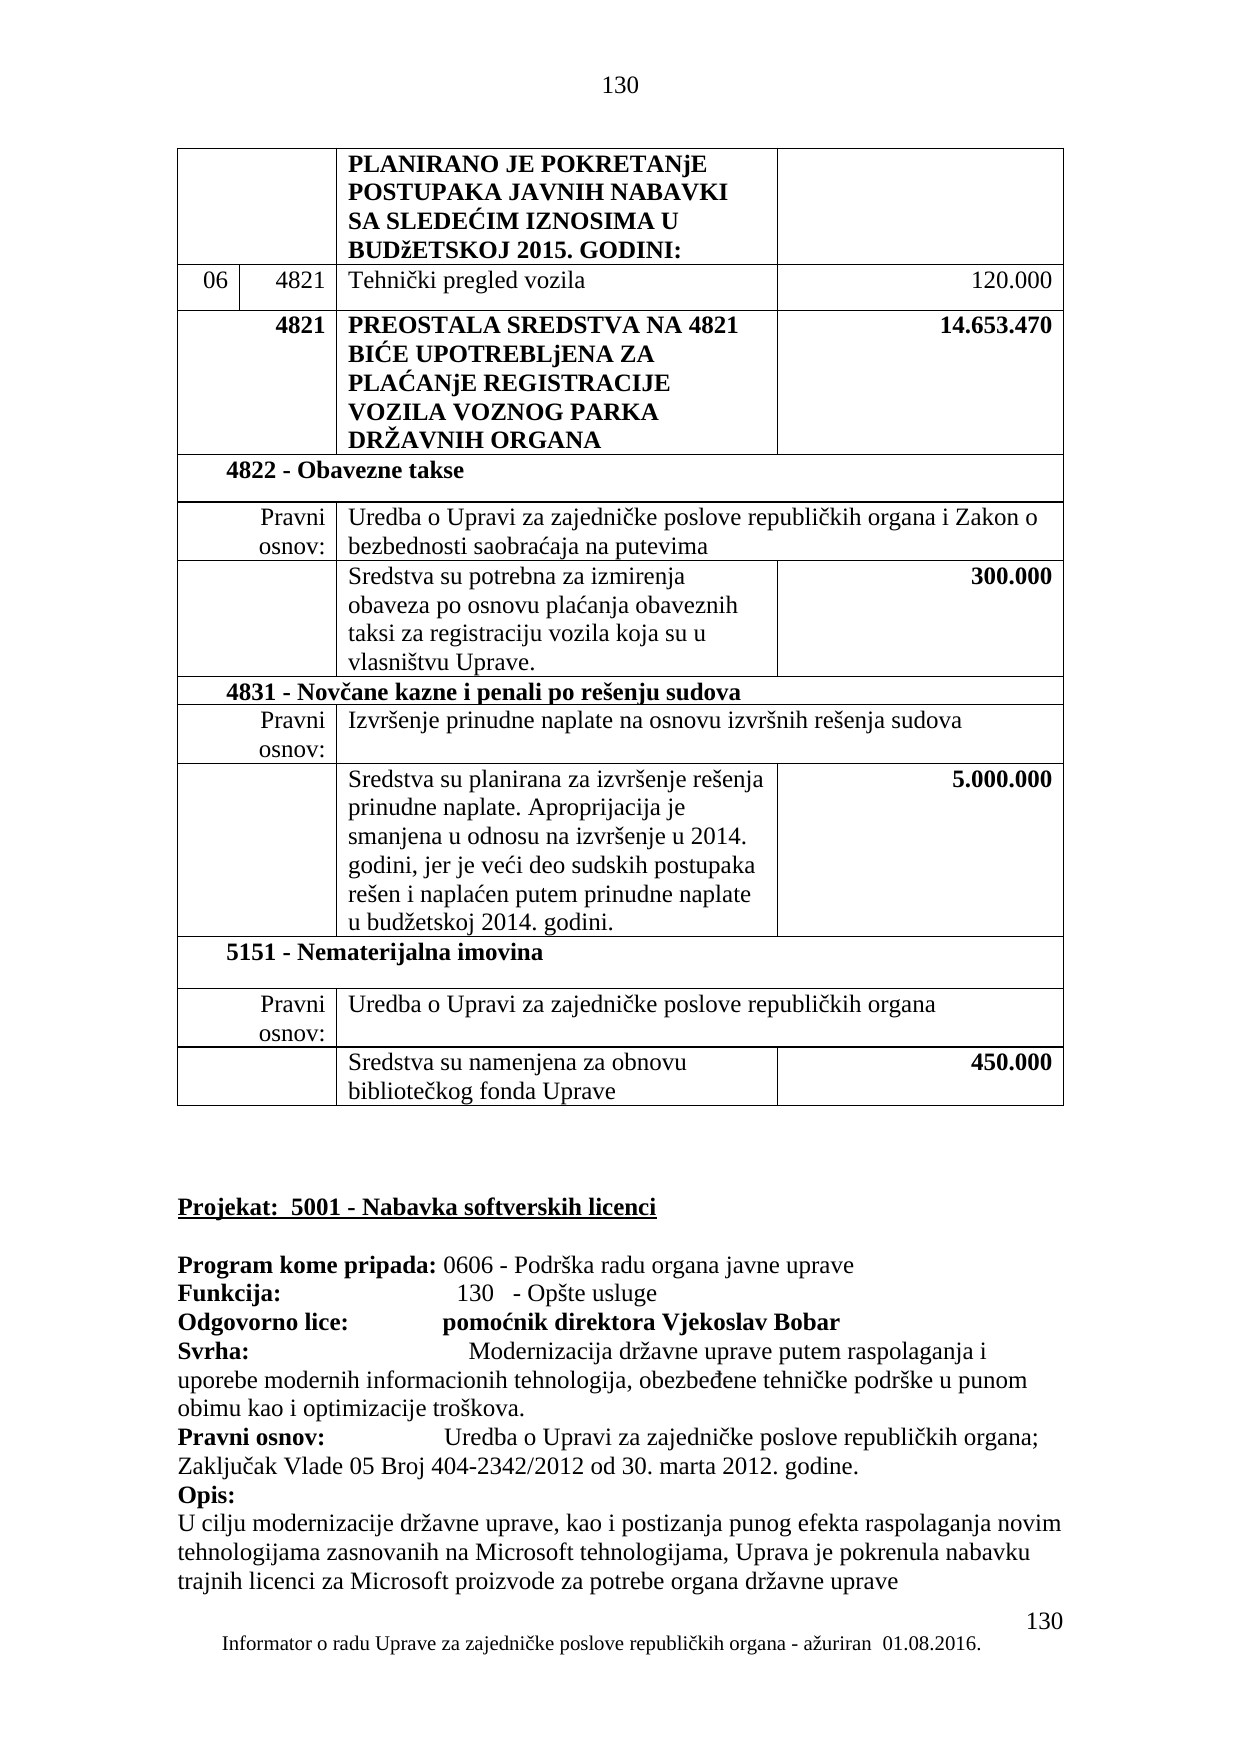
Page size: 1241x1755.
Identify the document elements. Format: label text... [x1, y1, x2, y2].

table_cell [178, 561, 336, 676]
table_cell PREOSTALA SREDSTVA NA 4821 BIĆE UPOTREBLjENA ZA PLAĆANјE REGISTRACIJE VOZILA VOZNOG PARKA DRŽAVNIH ORGANA [337, 311, 777, 454]
table_cell 4821 [178, 311, 336, 454]
table_cell Pravni osnov: [178, 503, 336, 560]
table_cell 4831 - Novčane kazne i penali po rešenju sudova [178, 677, 1063, 704]
table_cell 450.000 [778, 1048, 1063, 1105]
table_cell Sredstva su namenjena za obnovu bibliotečkog fonda Uprave [337, 1048, 777, 1105]
text U cilјu modernizacije državne uprave, kao i postizanja punog efekta raspolaganja novim tehnologijama zasnovanih na Microsoft tehnologijama, Uprava je pokrenula nabavku trajnih licenci za Microsoft proizvode za potrebe organa državne uprave [177, 1508, 1063, 1595]
table_cell Sredstva su planirana za izvršenje rešenja prinudne naplate. Aproprijacija je smanjena u odnosu na izvršenje u 2014. godini, jer je veći deo sudskih postupaka rešen i naplaćen putem prinudne naplate u budžetskoj 2014. godini. [337, 764, 777, 936]
table_cell 300.000 [778, 561, 1063, 676]
text Program kome pripada: 0606 - Podrška radu organa javne uprave Funkcija: 130 - Opšte usluge Odgovorno lice: pomoćnik direktora Vjekoslav Bobar Svrha: Modernizacija državne uprave putem raspolaganja i uporebe modernih informacionih tehnologija, obezbeđene tehničke podrške u punom obimu kao i optimizacije troškova. Pravni osnov: Uredba o Upravi za zajedničke poslove republičkih organa; Zaklјučak Vlade 05 Broj 404-2342/2012 od 30. marta 2012. godine. Opis: [177, 1221, 1063, 1508]
table_cell [778, 149, 1063, 264]
table_cell Uredba o Upravi za zajedničke poslove republičkih organa [337, 989, 1063, 1046]
text Projekat: 5001 - Nabavka softverskih licenci [177, 1163, 1063, 1221]
table_cell Sredstva su potrebna za izmirenja obaveza po osnovu plaćanja obaveznih taksi za registraciju vozila koja su u vlasništvu Uprave. [337, 561, 777, 676]
table_cell 5151 - Nematerijalna imovina [178, 937, 1063, 988]
table_cell 14.653.470 [778, 311, 1063, 454]
table_cell Pravni osnov: [178, 705, 336, 763]
table_cell 5.000.000 [778, 764, 1063, 936]
table_cell [178, 149, 336, 264]
table_cell Pravni osnov: [178, 989, 336, 1046]
table_cell 06 [178, 265, 239, 309]
table_cell 4821 [240, 265, 336, 309]
table_cell PLANIRANO JE POKRETANјE POSTUPAKA JAVNIH NABAVKI SA SLEDEĆIM IZNOSIMA U BUDžETSKOJ 2015. GODINI: [337, 149, 777, 264]
table_cell 120.000 [778, 265, 1063, 309]
table_cell Izvršenje prinudne naplate na osnovu izvršnih rešenja sudova [337, 705, 1063, 763]
table_cell 4822 - Obavezne takse [178, 455, 1063, 501]
table_cell [178, 764, 336, 936]
table_cell [178, 1048, 336, 1105]
table_cell Uredba o Upravi za zajedničke poslove republičkih organa i Zakon o bezbednosti saobraćaja na putevima [337, 503, 1063, 560]
table_cell Tehnički pregled vozila [337, 265, 777, 309]
